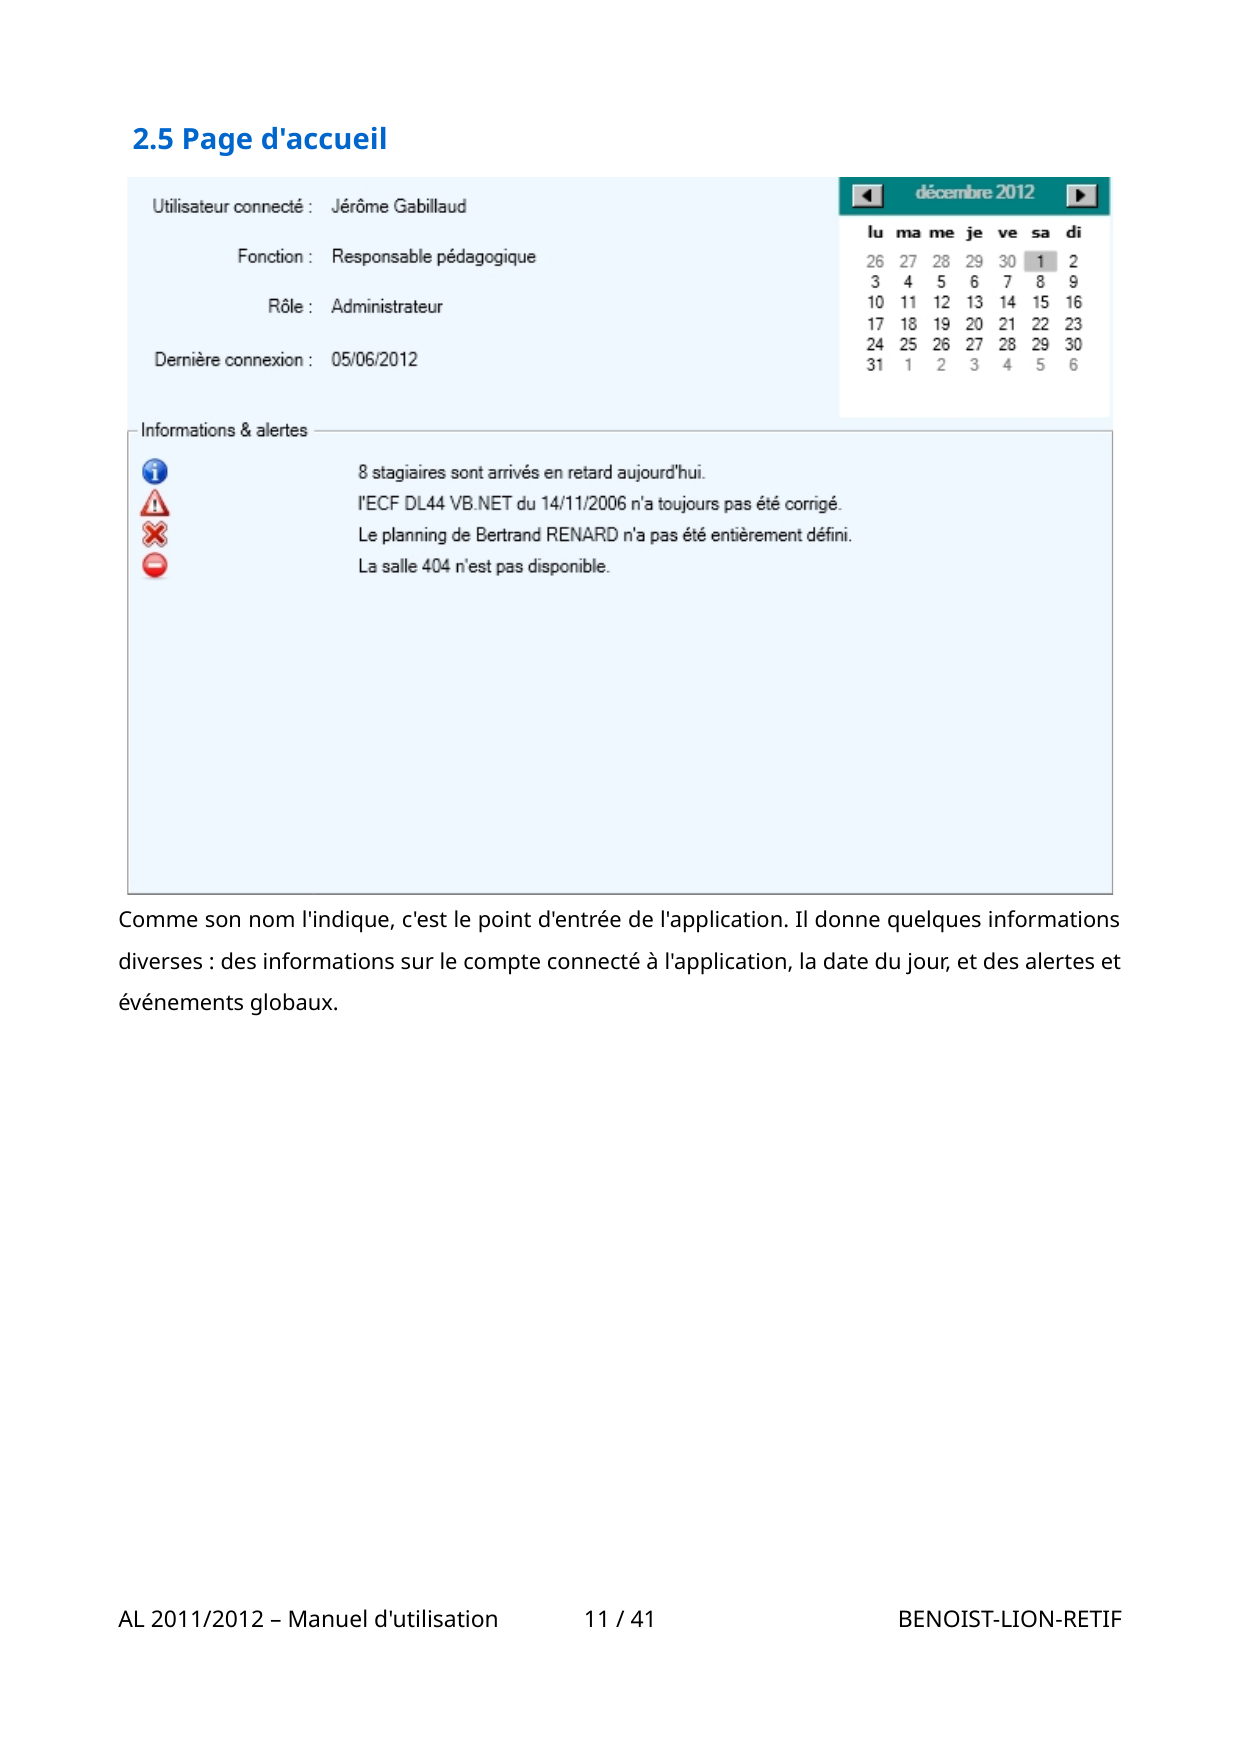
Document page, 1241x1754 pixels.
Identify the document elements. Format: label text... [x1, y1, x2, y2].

text Comme son nom l'indique, c'est le point d'entrée de l'application. Il donne quelques informations diverses : des informations sur le compte connecté à l'application, la date du jour, et des alertes et événements globaux. [118, 895, 1122, 1019]
picture [127, 177, 1114, 895]
subtitle 2.5 Page d'accueil [132, 118, 1122, 158]
